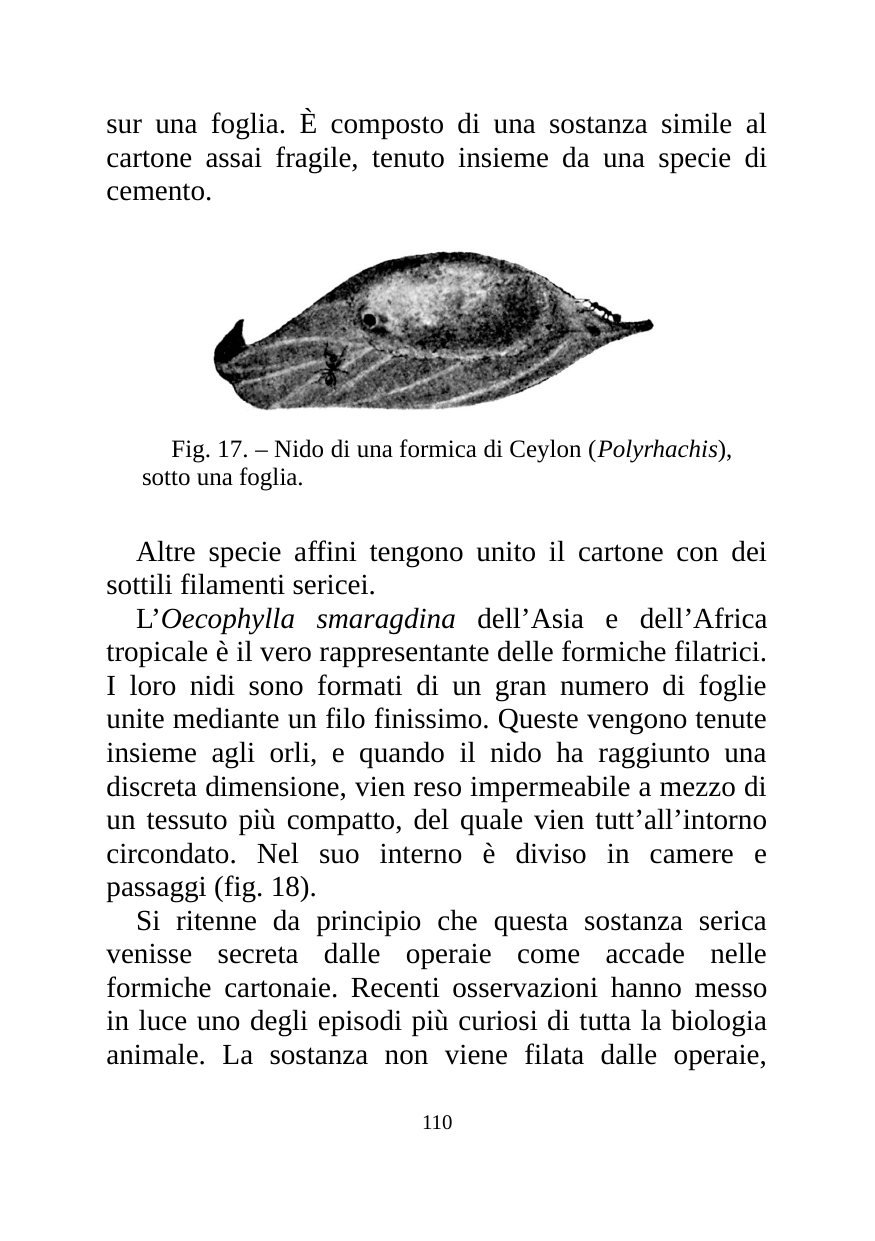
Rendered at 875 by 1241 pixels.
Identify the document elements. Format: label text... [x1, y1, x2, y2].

text L’Oecophylla smaragdina dell’Asia e dell’Africa tropicale è il vero rappresentante delle formiche filatrici. I loro nidi sono formati di un gran numero di foglie unite mediante un filo finissimo. Queste vengono tenute insieme agli orli, e quando il nido ha raggiunto una discreta dimensione, vien reso impermeabile a mezzo di un tessuto più compatto, del quale vien tutt’all’intorno circondato. Nel suo interno è diviso in camere e passaggi (fig. 18). [106, 601, 768, 903]
text Si ritenne da principio che questa sostanza serica venisse secreta dalle operaie come accade nelle formiche cartonaie. Recenti osservazioni hanno messo in luce uno degli episodi più curiosi di tutta la biologia animale. La sostanza non viene filata dalle operaie, [106, 903, 768, 1071]
text Fig. 17. – Nido di una formica di Ceylon (Polyrhachis), sotto una foglia. [142, 422, 732, 491]
text Altre specie affini tengono unito il cartone con dei sottili filamenti sericei. [106, 207, 768, 601]
picture [197, 218, 677, 422]
text sur una foglia. È composto di una sostanza simile al cartone assai fragile, tenuto insieme da una specie di cemento. [106, 106, 768, 207]
